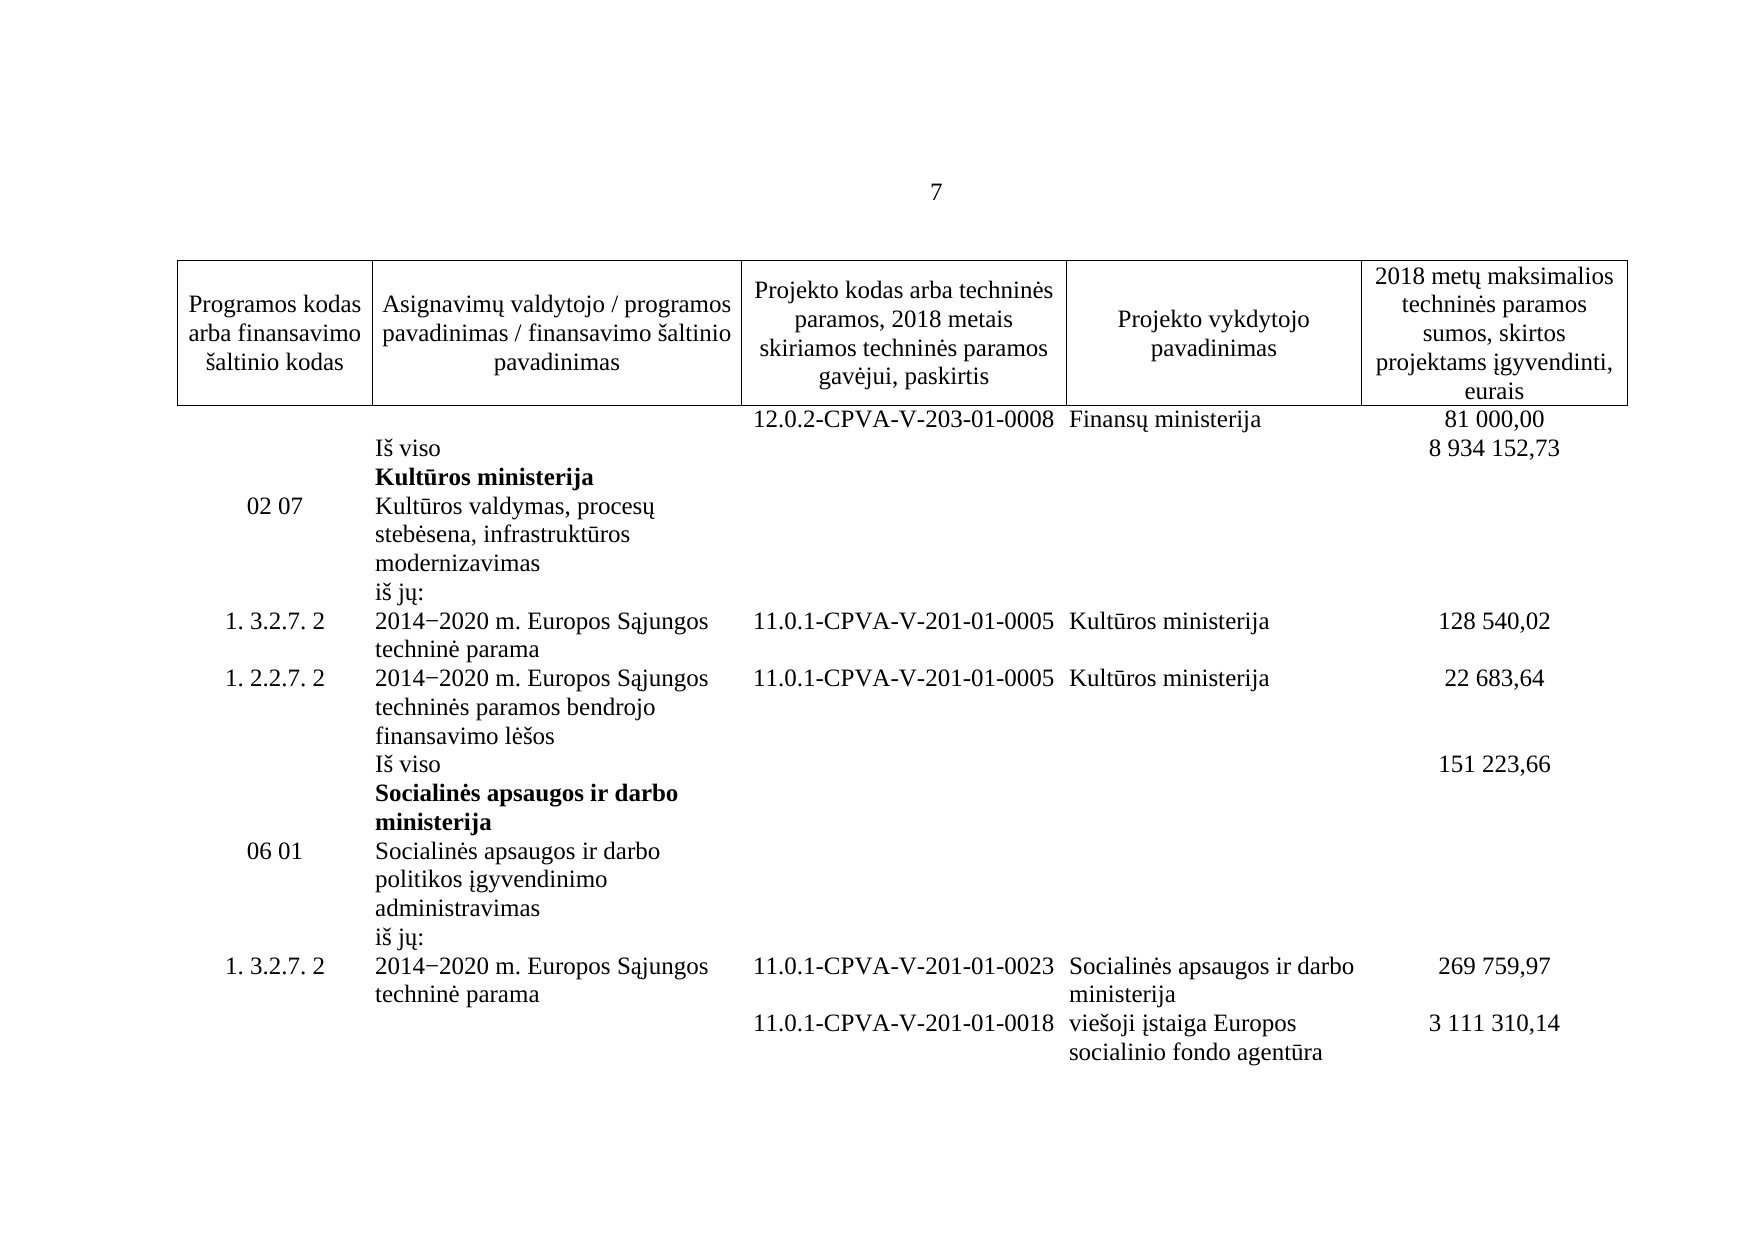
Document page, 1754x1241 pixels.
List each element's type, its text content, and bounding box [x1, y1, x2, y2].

table_cell [177, 433, 372, 462]
table_cell [177, 462, 372, 491]
table_header Programos kodas arba finansavimo šaltinio kodas [178, 261, 372, 404]
table_header Projekto kodas arba techninės paramos, 2018 metais skiriamos techninės paramos gavėjui, paskirtis [742, 261, 1066, 404]
table_header 2018 metų maksimalios techninės paramos sumos, skirtos projektams įgyvendinti, eurais [1362, 261, 1627, 404]
table_cell 11.0.1-CPVA-V-201-01-0005 [741, 663, 1066, 749]
table_cell [1361, 577, 1627, 606]
table_cell [741, 922, 1066, 951]
table_cell [741, 778, 1066, 836]
table_cell [741, 491, 1066, 577]
table_cell iš jų: [372, 922, 741, 951]
table_cell [1066, 462, 1361, 491]
table_cell [741, 433, 1066, 462]
table_cell [1361, 778, 1627, 836]
table_cell [1066, 577, 1361, 606]
table_cell viešoji įstaiga Europos socialinio fondo agentūra [1066, 1008, 1361, 1066]
table_cell 81 000,00 [1361, 406, 1627, 433]
table_cell [177, 750, 372, 778]
table_cell Socialinės apsaugos ir darbo ministerija [1066, 951, 1361, 1008]
table_cell [1361, 922, 1627, 951]
table_cell [1066, 836, 1361, 922]
table_cell [1361, 491, 1627, 577]
table_cell 1. 3.2.7. 2 [177, 951, 372, 1008]
table_cell Kultūros valdymas, procesų stebėsena, infrastruktūros modernizavimas [372, 491, 741, 577]
table_cell [1361, 462, 1627, 491]
table_cell [372, 1008, 741, 1066]
table_cell iš jų: [372, 577, 741, 606]
table_cell [177, 1008, 372, 1066]
table_cell [741, 836, 1066, 922]
table_cell 2014−2020 m. Europos Sąjungos techninės paramos bendrojo finansavimo lėšos [372, 663, 741, 749]
table_cell 11.0.1-CPVA-V-201-01-0018 [741, 1008, 1066, 1066]
table_cell Kultūros ministerija [1066, 663, 1361, 749]
table_cell [177, 406, 372, 433]
table_cell 1. 3.2.7. 2 [177, 606, 372, 663]
table_cell Kultūros ministerija [372, 462, 741, 491]
table_cell 151 223,66 [1361, 750, 1627, 778]
table_cell Socialinės apsaugos ir darbo ministerija [372, 778, 741, 836]
table_header Projekto vykdytojo pavadinimas [1067, 261, 1361, 404]
table_cell [741, 577, 1066, 606]
table_cell 1. 2.2.7. 2 [177, 663, 372, 749]
table_cell 3 111 310,14 [1361, 1008, 1627, 1066]
table_header Asignavimų valdytojo / programos pavadinimas / finansavimo šaltinio pavadinimas [373, 261, 741, 404]
table_cell Kultūros ministerija [1066, 606, 1361, 663]
table_cell 128 540,02 [1361, 606, 1627, 663]
table_cell [177, 922, 372, 951]
table_cell [177, 778, 372, 836]
table_cell [1066, 922, 1361, 951]
table_cell [1361, 836, 1627, 922]
table_cell 12.0.2-CPVA-V-203-01-0008 [741, 406, 1066, 433]
table_cell [1066, 491, 1361, 577]
table_cell 8 934 152,73 [1361, 433, 1627, 462]
table_cell Finansų ministerija [1066, 406, 1361, 433]
table_cell 11.0.1-CPVA-V-201-01-0023 [741, 951, 1066, 1008]
table_cell 06 01 [177, 836, 372, 922]
table_cell Socialinės apsaugos ir darbo politikos įgyvendinimo administravimas [372, 836, 741, 922]
table_cell 2014−2020 m. Europos Sąjungos techninė parama [372, 606, 741, 663]
table_cell [177, 577, 372, 606]
table_cell 2014−2020 m. Europos Sąjungos techninė parama [372, 951, 741, 1008]
table_cell 02 07 [177, 491, 372, 577]
table_cell [1066, 750, 1361, 778]
table_cell 269 759,97 [1361, 951, 1627, 1008]
table_cell [741, 750, 1066, 778]
table_cell 11.0.1-CPVA-V-201-01-0005 [741, 606, 1066, 663]
table_cell [372, 406, 741, 433]
table_cell [1066, 433, 1361, 462]
table_cell 22 683,64 [1361, 663, 1627, 749]
table_cell [741, 462, 1066, 491]
table_cell Iš viso [372, 433, 741, 462]
table_cell [1066, 778, 1361, 836]
table_cell Iš viso [372, 750, 741, 778]
